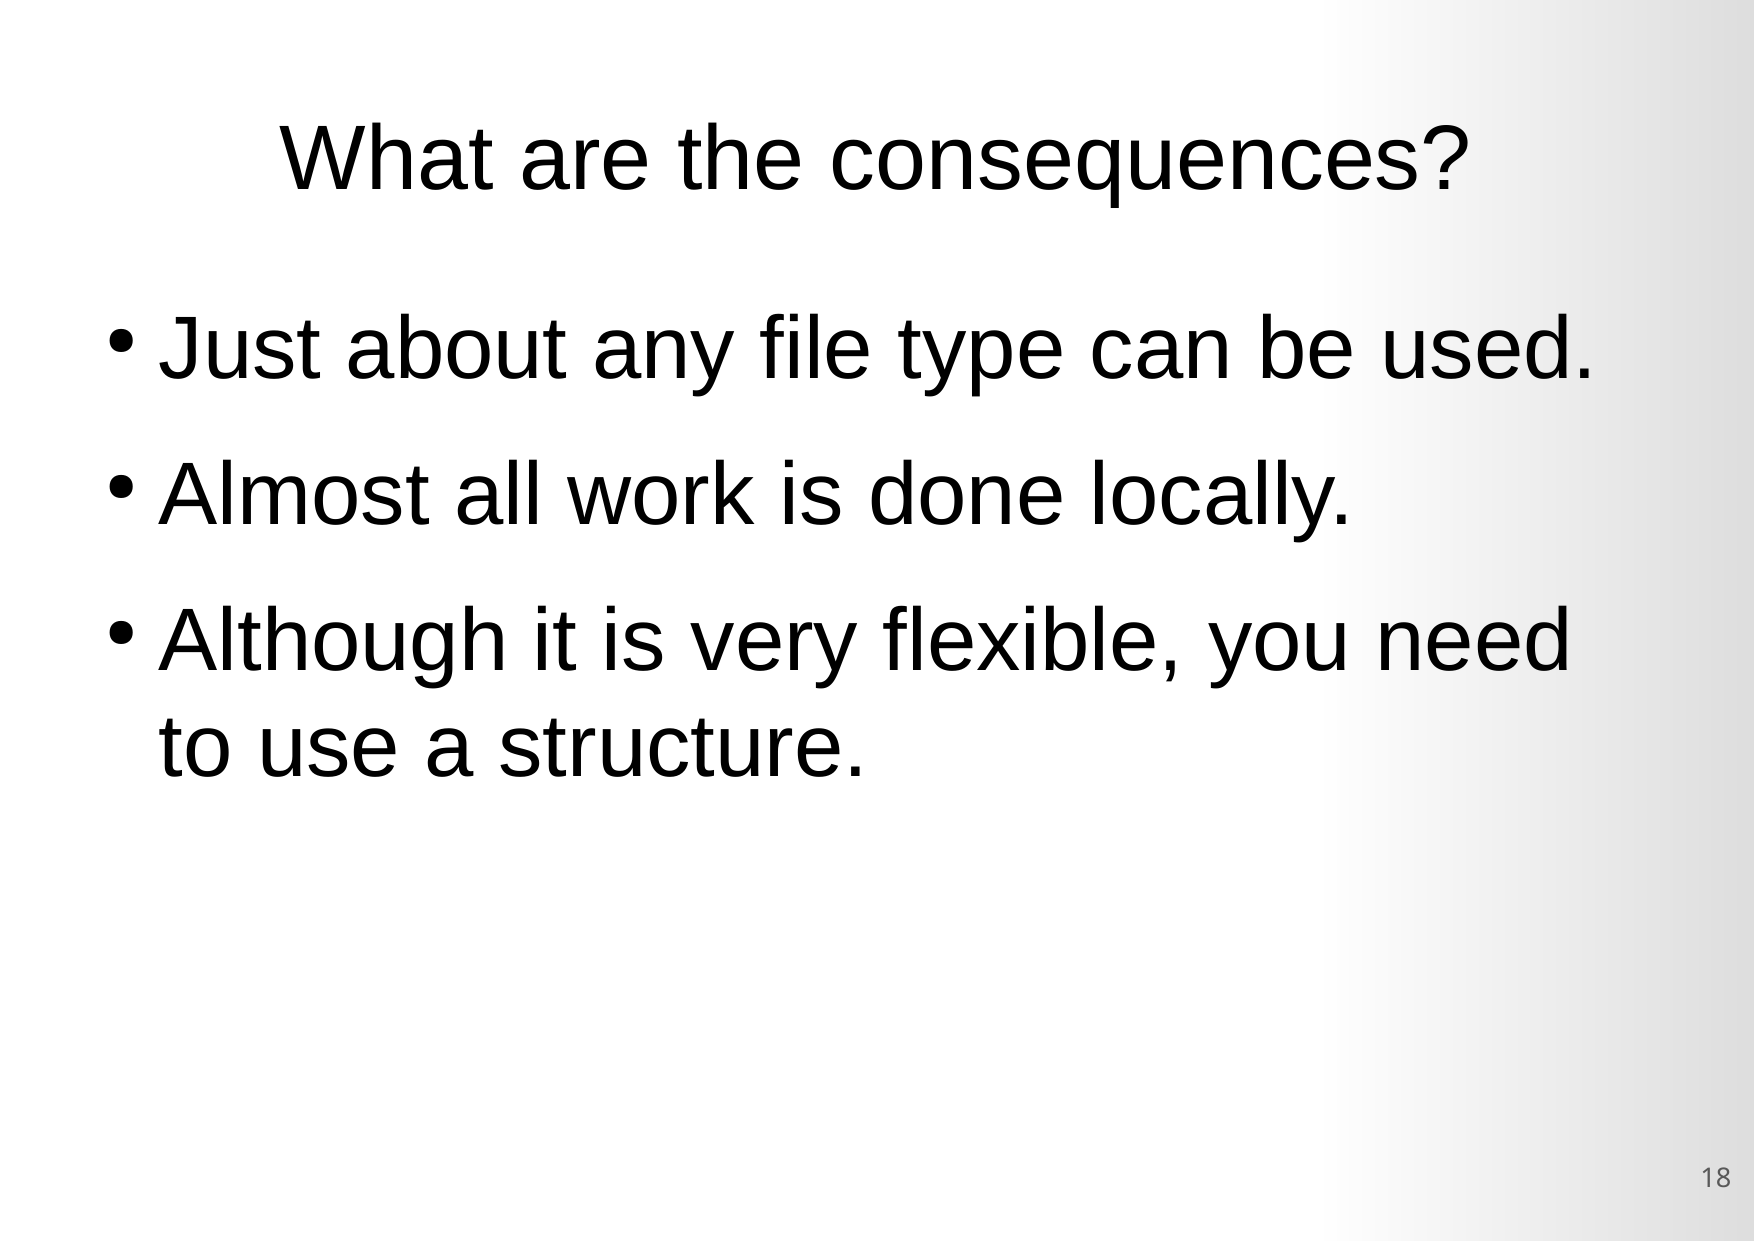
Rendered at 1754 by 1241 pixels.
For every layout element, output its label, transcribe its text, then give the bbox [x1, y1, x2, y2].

list Just about any file type can be used. Almost all work is done locally. Although it is very flexible, you need to use a structure. [87, 290, 1667, 1010]
title What are the consequences? [87, 49, 1667, 257]
slide_number [1641, 1145, 1747, 1241]
